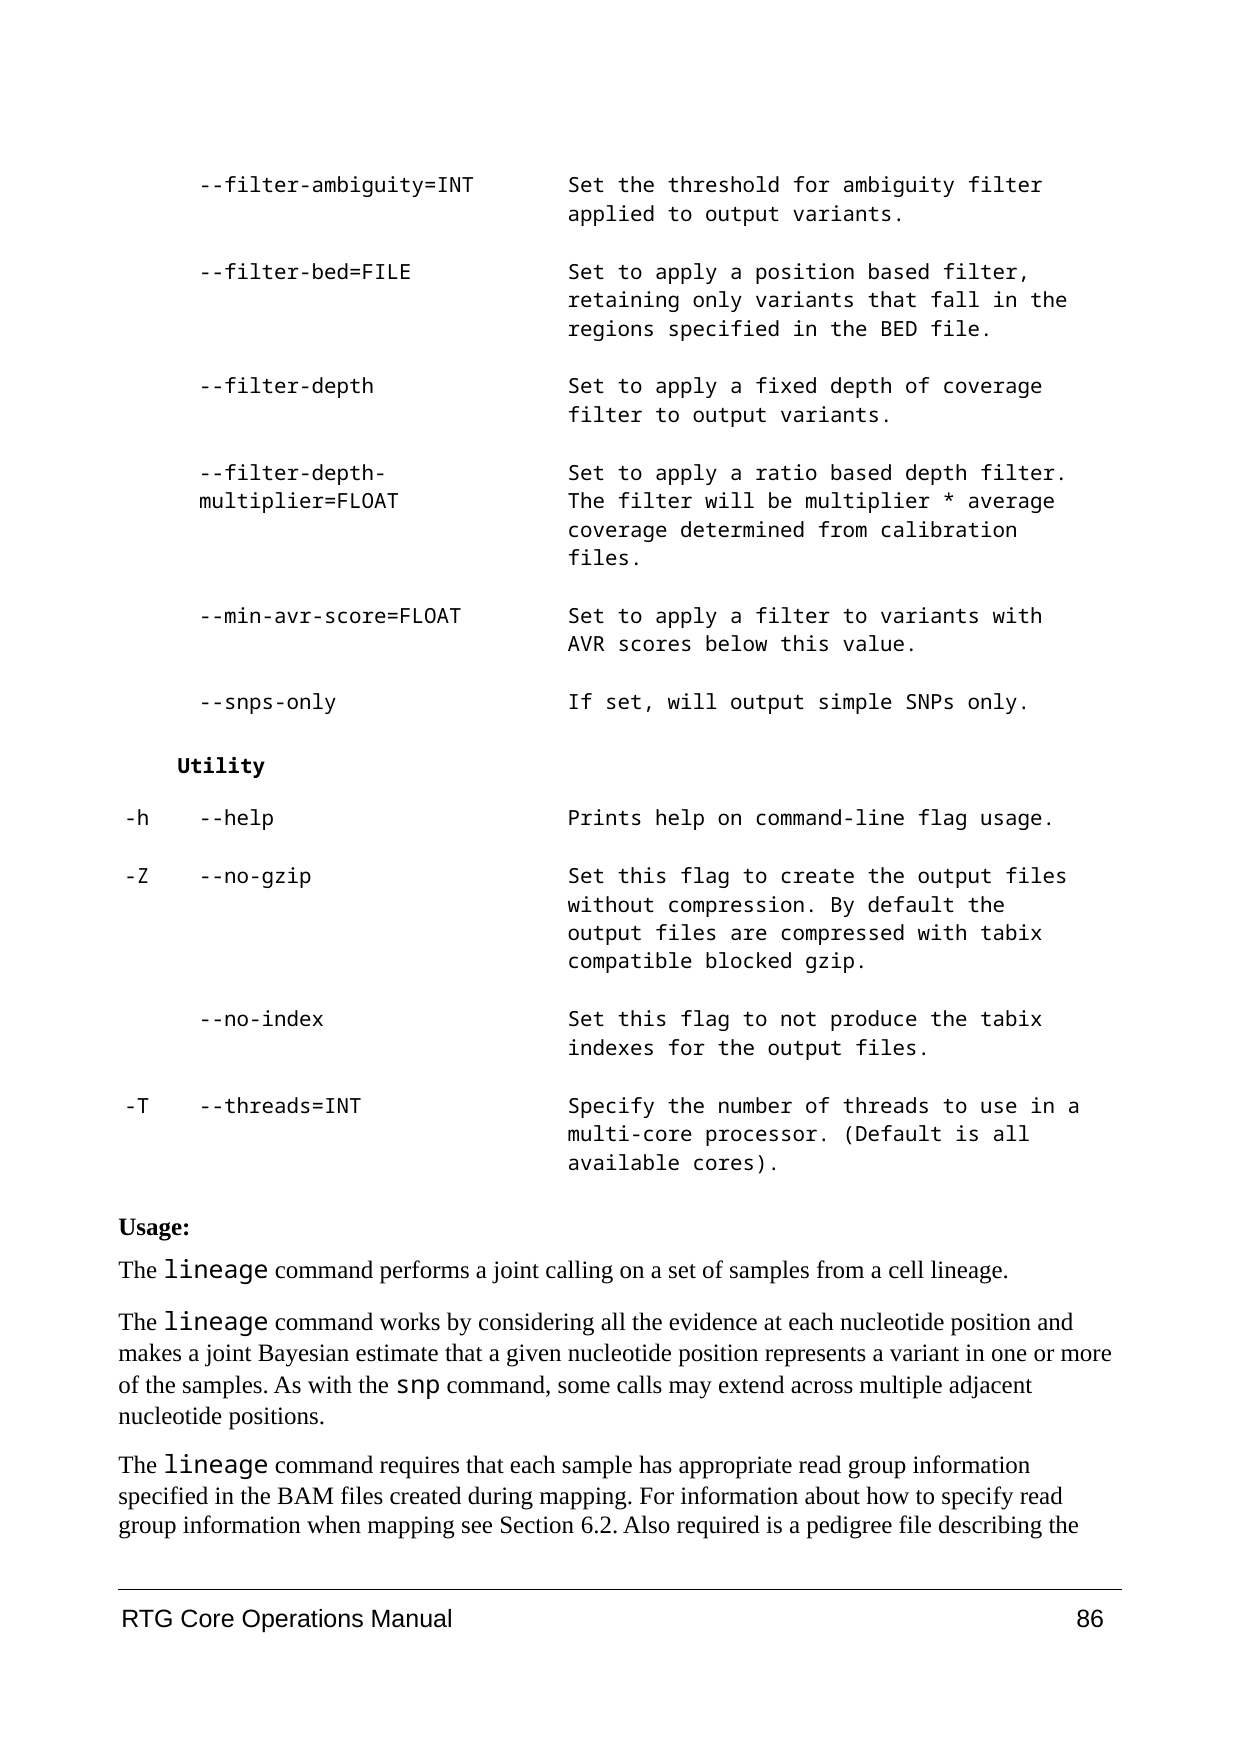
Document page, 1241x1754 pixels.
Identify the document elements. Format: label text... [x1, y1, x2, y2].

text Utility [177, 751, 1122, 780]
table_cell [118, 360, 193, 446]
text The lineage command requires that each sample has appropriate read group information specified in the BAM files created during mapping. For information about how to specify read group information when mapping see Section 6.2. Also required is a pedigree file describing the [118, 1447, 1122, 1539]
table_cell Set to apply a fixed depth of coverage filter to output variants. [561, 360, 1093, 446]
text The lineage command performs a joint calling on a set of samples from a cell lineage. [118, 1252, 1122, 1286]
table_cell [118, 676, 193, 734]
table_cell [118, 446, 193, 589]
table_cell --filter-bed=FILE [193, 245, 561, 360]
table_cell If set, will output simple SNPs only. [561, 676, 1093, 734]
table_header Prints help on command-line flag usage. [561, 792, 1093, 849]
table_cell Set this flag to not produce the tabix indexes for the output files. [561, 993, 1093, 1079]
table_header -h [118, 792, 193, 849]
table_header --help [193, 792, 561, 849]
table_cell --filter-depth-multiplier=FLOAT [193, 446, 561, 589]
text The lineage command works by considering all the evidence at each nucleotide position and makes a joint Bayesian estimate that a given nucleotide position represents a variant in one or more of the samples. As with the snp command, some calls may extend across multiple adjacent nucleotide positions. [118, 1304, 1122, 1429]
table_cell Set to apply a position based filter, retaining only variants that fall in the regions specified in the BED file. [561, 245, 1093, 360]
table_cell Set this flag to create the output files without compression. By default the output files are compressed with tabix compatible blocked gzip. [561, 850, 1093, 993]
table_cell --snps-only [193, 676, 561, 734]
table_cell [118, 245, 193, 360]
table_cell -Z [118, 850, 193, 993]
table_cell --threads=INT [193, 1079, 561, 1194]
table_cell [118, 993, 193, 1079]
table_cell -T [118, 1079, 193, 1194]
table_cell --min-avr-score=FLOAT [193, 589, 561, 676]
table_cell Specify the number of threads to use in a multi-core processor. (Default is all available cores). [561, 1079, 1093, 1194]
table_cell Set to apply a ratio based depth filter. The filter will be multiplier * average coverage determined from calibration files. [561, 446, 1093, 589]
table_cell --no-index [193, 993, 561, 1079]
table_cell --filter-ambiguity=INT [193, 159, 561, 245]
table_cell --no-gzip [193, 850, 561, 993]
table_cell Set to apply a filter to variants with AVR scores below this value. [561, 589, 1093, 676]
table_cell [118, 159, 193, 245]
table_cell Set the threshold for ambiguity filter applied to output variants. [561, 159, 1093, 245]
subtitle Usage: [118, 1212, 1122, 1240]
table_cell --filter-depth [193, 360, 561, 446]
table_cell [118, 589, 193, 676]
